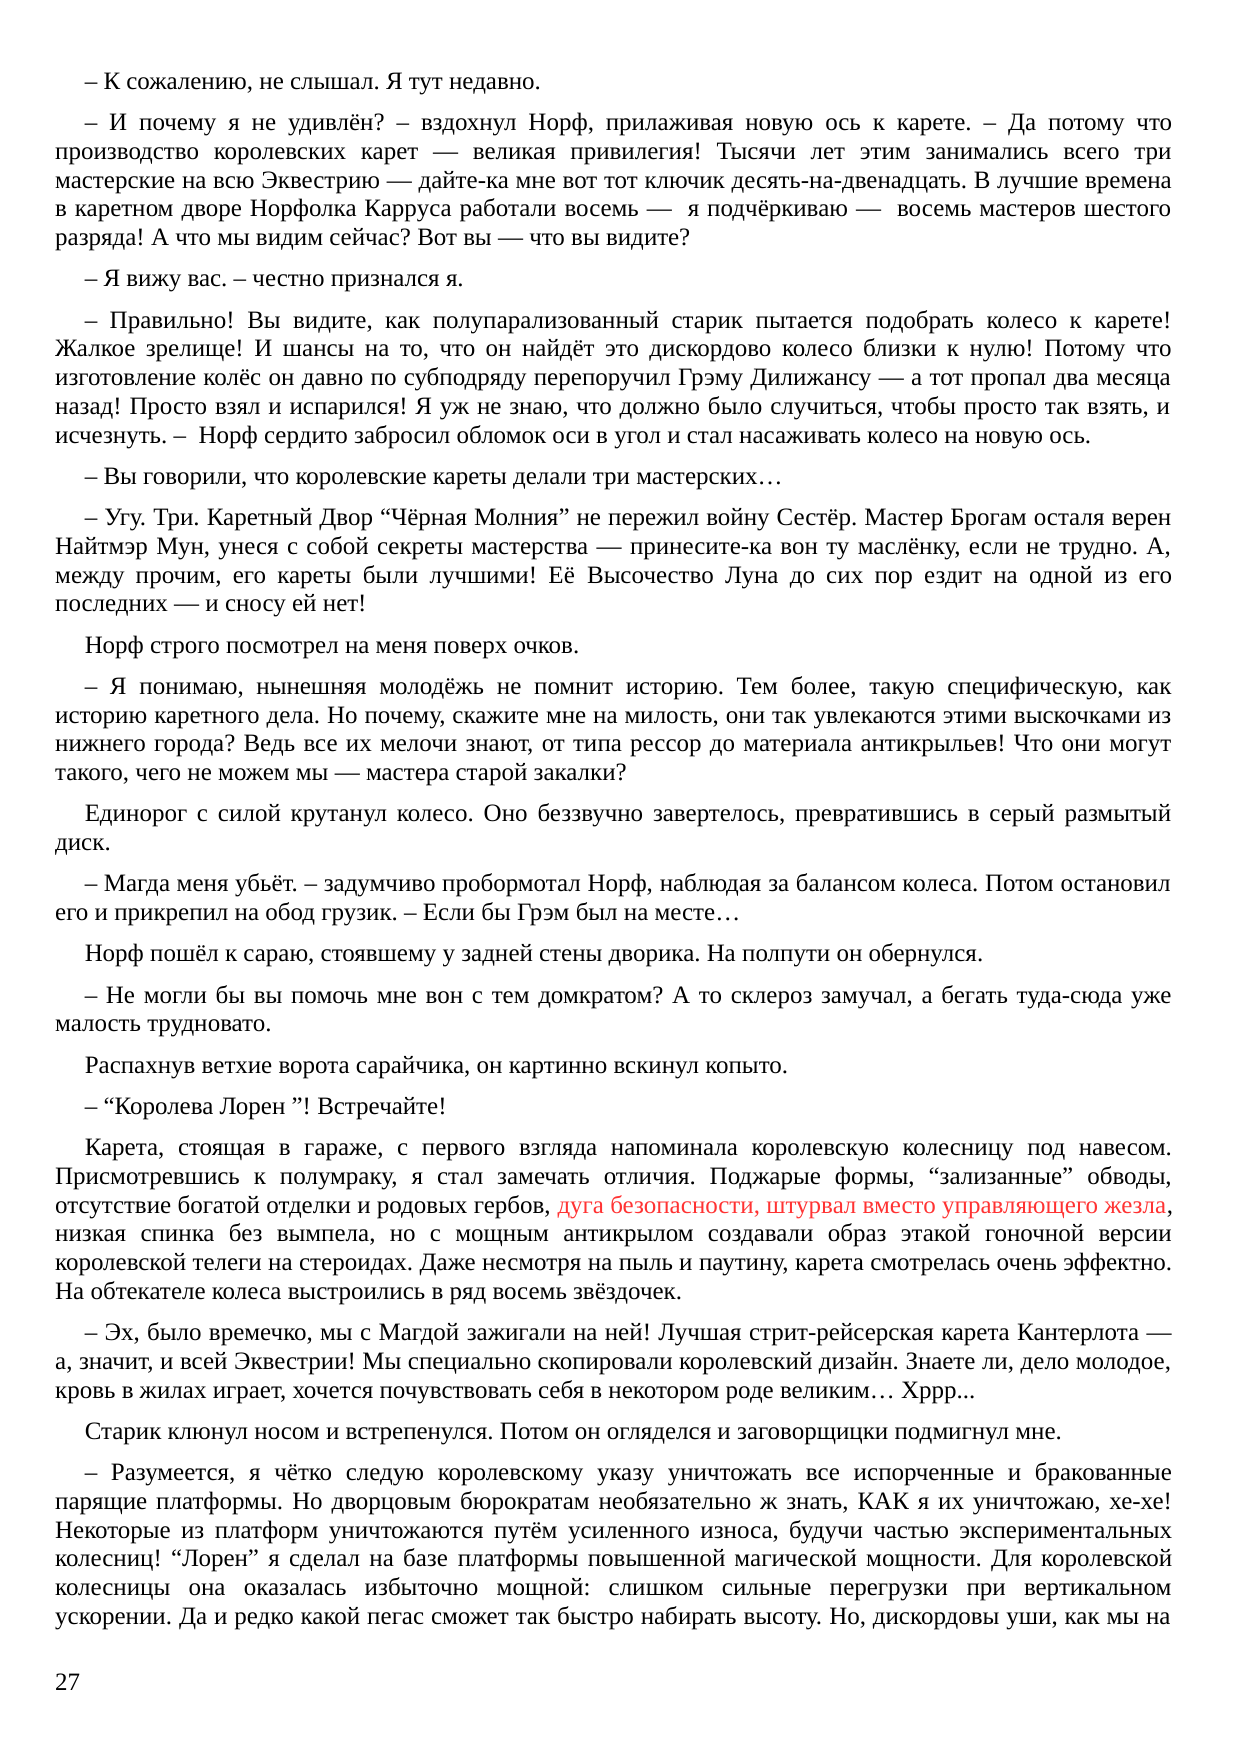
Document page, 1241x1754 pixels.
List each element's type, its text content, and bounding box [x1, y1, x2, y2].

text Норф строго посмотрел на меня поверх очков. [55, 630, 1173, 658]
text – Эх, было времечко, мы с Магдой зажигали на ней! Лучшая стрит-рейсерская карета Кантерлота — а, значит, и всей Эквестрии! Мы специально скопировали королевский дизайн. Знаете ли, дело молодое, кровь в жилах играет, хочется почувствовать себя в некотором роде великим… Хррр... [55, 1317, 1173, 1403]
text Карета, стоящая в гараже, с первого взгляда напоминала королевскую колесницу под навесом. Присмотревшись к полумраку, я стал замечать отличия. Поджарые формы, “зализанные” обводы, отсутствие богатой отделки и родовых гербов, дуга безопасности, штурвал вместо управляющего жезла, низкая спинка без вымпела, но с мощным антикрылом создавали образ этакой гоночной версии королевской телеги на стероидах. Даже несмотря на пыль и паутину, карета смотрелась очень эффектно. На обтекателе колеса выстроились в ряд восемь звёздочек. [55, 1132, 1173, 1305]
text – К сожалению, не слышал. Я тут недавно. [55, 66, 1173, 95]
text – Я вижу вас. – честно признался я. [55, 263, 1173, 292]
text – Вы говорили, что королевские кареты делали три мастерских… [55, 461, 1173, 490]
text Распахнув ветхие ворота сарайчика, он картинно вскинул копыто. [55, 1050, 1173, 1078]
text Старик клюнул носом и встрепенулся. Потом он огляделся и заговорщицки подмигнул мне. [55, 1416, 1173, 1445]
text – И почему я не удивлён? – вздохнул Норф, прилаживая новую ось к карете. – Да потому что производство королевских карет — великая привилегия! Тысячи лет этим занимались всего три мастерские на всю Эквестрию — дайте-ка мне вот тот ключик десять-на-двенадцать. В лучшие времена в каретном дворе Норфолка Карруса работали восемь — я подчёркиваю — восемь мастеров шестого разряда! А что мы видим сейчас? Вот вы — что вы видите? [55, 107, 1173, 251]
text – Я понимаю, нынешняя молодёжь не помнит историю. Тем более, такую специфическую, как историю каретного дела. Но почему, скажите мне на милость, они так увлекаются этими выскочками из нижнего города? Ведь все их мелочи знают, от типа рессор до материала антикрыльев! Что они могут такого, чего не можем мы — мастера старой закалки? [55, 671, 1173, 786]
text – Магда меня убьёт. – задумчиво пробормотал Норф, наблюдая за балансом колеса. Потом остановил его и прикрепил на обод грузик. – Если бы Грэм был на месте… [55, 868, 1173, 926]
text Единорог с силой крутанул колесо. Оно беззвучно завертелось, превратившись в серый размытый диск. [55, 798, 1173, 856]
text – Не могли бы вы помочь мне вон с тем домкратом? А то склероз замучал, а бегать туда-сюда уже малость трудновато. [55, 980, 1173, 1037]
text – Угу. Три. Каретный Двор “Чёрная Молния” не пережил войну Сестёр. Мастер Брогам осталя верен Найтмэр Мун, унеся с собой секреты мастерства — принесите-ка вон ту маслёнку, если не трудно. А, между прочим, его кареты были лучшими! Её Высочество Луна до сих пор ездит на одной из его последних — и сносу ей нет! [55, 502, 1173, 617]
text – Правильно! Вы видите, как полупарализованный старик пытается подобрать колесо к карете! Жалкое зрелище! И шансы на то, что он найдёт это дискордово колесо близки к нулю! Потому что изготовление колёс он давно по субподряду перепоручил Грэму Дилижансу — а тот пропал два месяца назад! Просто взял и испарился! Я уж не знаю, что должно было случиться, чтобы просто так взять, и исчезнуть. – Норф сердито забросил обломок оси в угол и стал насаживать колесо на новую ось. [55, 305, 1173, 448]
text – Разумеется, я чётко следую королевскому указу уничтожать все испорченные и бракованные парящие платформы. Но дворцовым бюрократам необязательно ж знать, КАК я их уничтожаю, хе-хе! Некоторые из платформ уничтожаются путём усиленного износа, будучи частью экспериментальных колесниц! “Лорен” я сделал на базе платформы повышенной магической мощности. Для королевской колесницы она оказалась избыточно мощной: слишком сильные перегрузки при вертикальном ускорении. Да и редко какой пегас сможет так быстро набирать высоту. Но, дискордовы уши, как мы на [55, 1457, 1173, 1630]
text – “Королева Лорен ”! Встречайте! [55, 1091, 1173, 1120]
text Норф пошёл к сараю, стоявшему у задней стены дворика. На полпути он обернулся. [55, 938, 1173, 967]
